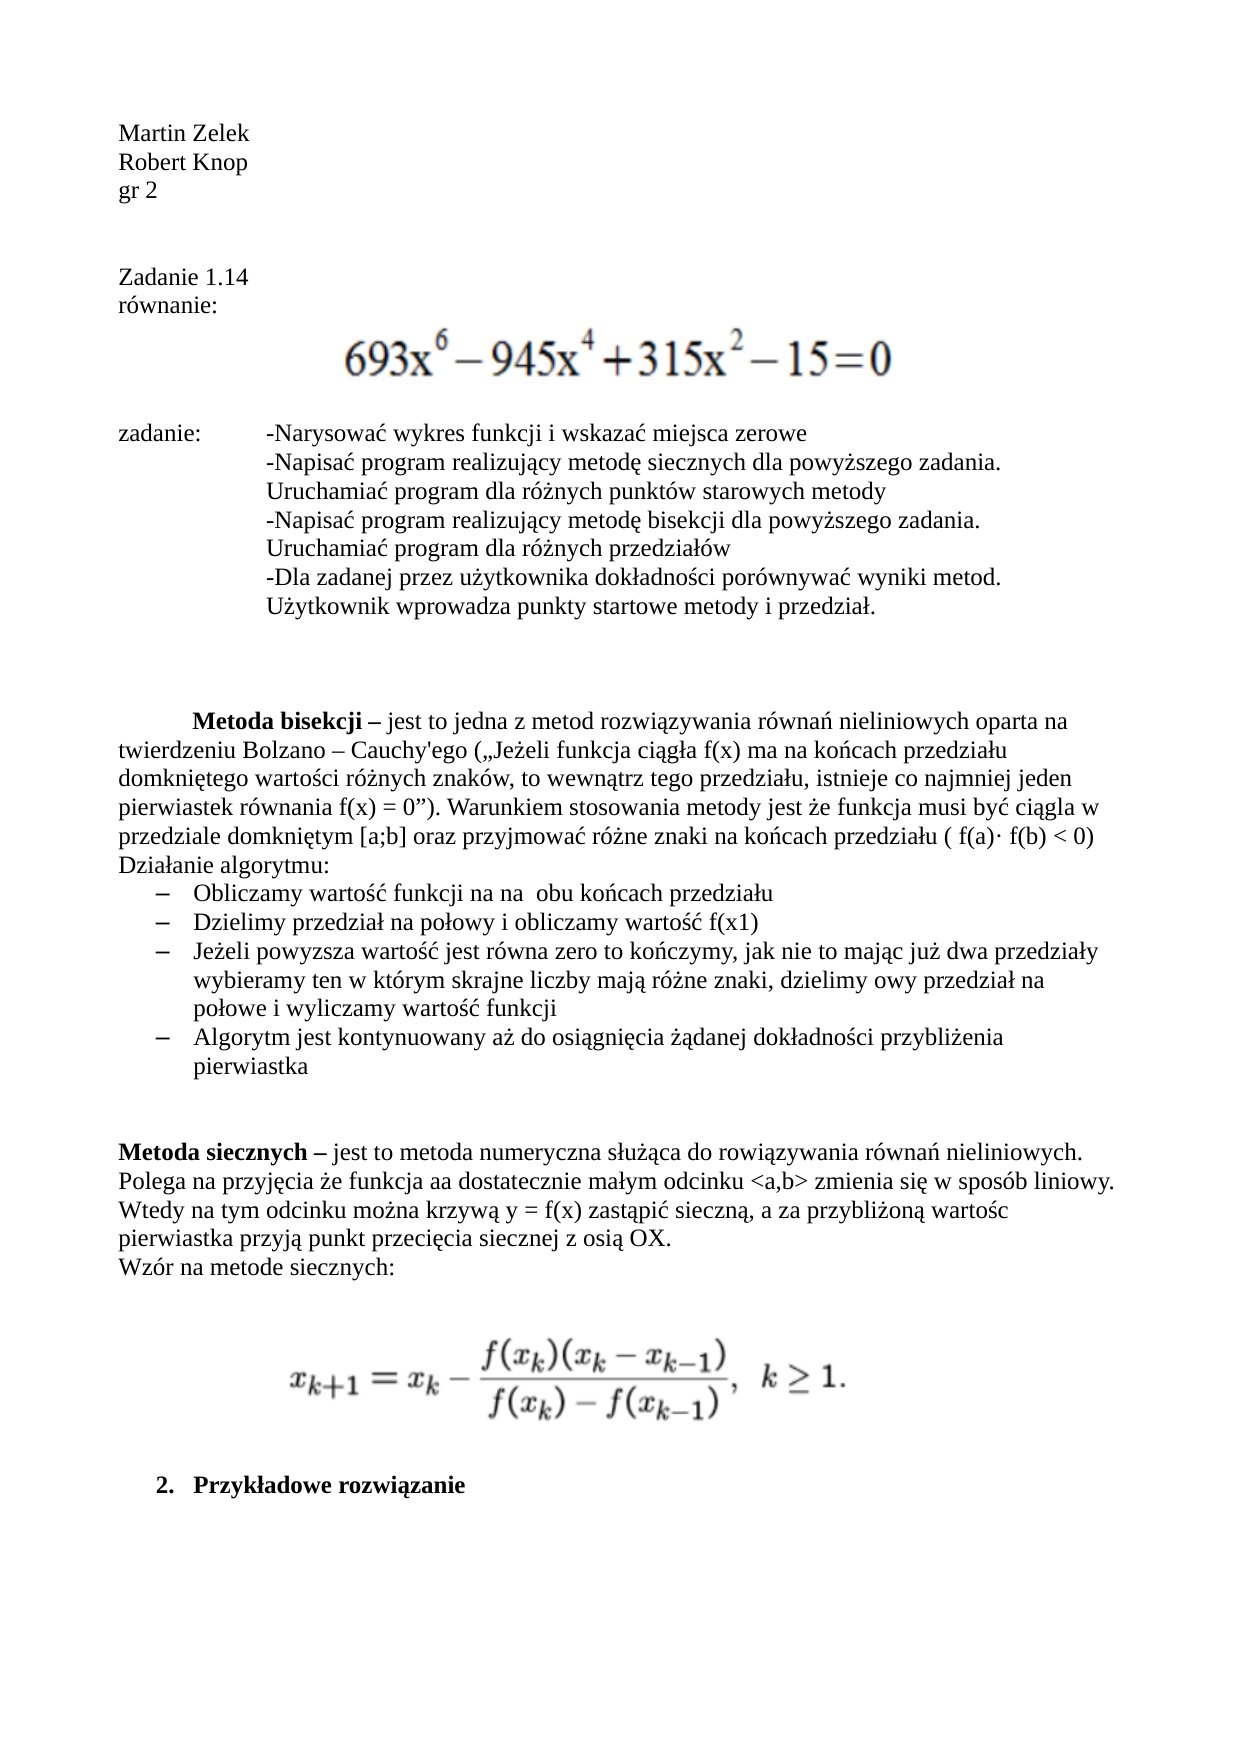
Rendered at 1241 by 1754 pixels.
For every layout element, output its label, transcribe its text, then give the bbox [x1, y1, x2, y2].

list Algorytm jest kontynuowany aż do osiągnięcia żądanej dokładności przybliżenia pierwiastka [156, 1022, 1122, 1080]
list Dzielimy przedział na połowy i obliczamy wartość f(x1) [156, 907, 1122, 936]
text Uruchamiać program dla różnych punktów starowych metody [118, 476, 1122, 505]
text Wzór na metode siecznych: [118, 1252, 1122, 1281]
text -Napisać program realizujący metodę bisekcji dla powyższego zadania. [118, 505, 1122, 533]
text Robert Knop [118, 147, 1122, 176]
text Uruchamiać program dla różnych przedziałów [118, 533, 1122, 562]
text Martin Zelek [118, 118, 1122, 147]
text równanie: [118, 291, 1122, 319]
list Obliczamy wartość funkcji na na obu końcach przedziału [156, 878, 1122, 907]
text zadanie: -Narysować wykres funkcji i wskazać miejsca zerowe [118, 418, 1122, 447]
text Metoda siecznych – jest to metoda numeryczna służąca do rowiązywania równań nieliniowych. [118, 1137, 1122, 1166]
text -Napisać program realizujący metodę siecznych dla powyższego zadania. [118, 447, 1122, 476]
text Zadanie 1.14 [118, 262, 1122, 291]
text Polega na przyjęcia że funkcja aa dostatecznie małym odcinku <a,b> zmienia się w sposób liniowy. Wtedy na tym odcinku można krzywą y = f(x) zastąpić sieczną, a za przybliżoną wartośc pierwiastka przyją punkt przecięcia siecznej z osią OX. [118, 1166, 1122, 1252]
list Przykładowe rozwiązanie [156, 1470, 1122, 1499]
text gr 2 [118, 176, 1122, 204]
list Jeżeli powyzsza wartość jest równa zero to kończymy, jak nie to mając już dwa przedziały wybieramy ten w którym skrajne liczby mają różne znaki, dzielimy owy przedział na połowe i wyliczamy wartość funkcji [156, 936, 1122, 1022]
text -Dla zadanej przez użytkownika dokładności porównywać wyniki metod. Użytkownik wprowadza punkty startowe metody i przedział. [118, 562, 1122, 620]
text Metoda bisekcji – jest to jedna z metod rozwiązywania równań nieliniowych oparta na twierdzeniu Bolzano – Cauchy'ego („Jeżeli funkcja ciągła f(x) ma na końcach przedziału domkniętego wartości różnych znaków, to wewnątrz tego przedziału, istnieje co najmniej jeden pierwiastek równania f(x) = 0”). Warunkiem stosowania metody jest że funkcja musi być ciągla w przedziale domkniętym [a;b] oraz przyjmować różne znaki na końcach przedziału ( f(a)· f(b) < 0) [118, 706, 1122, 850]
text Działanie algorytmu: [118, 850, 1122, 878]
